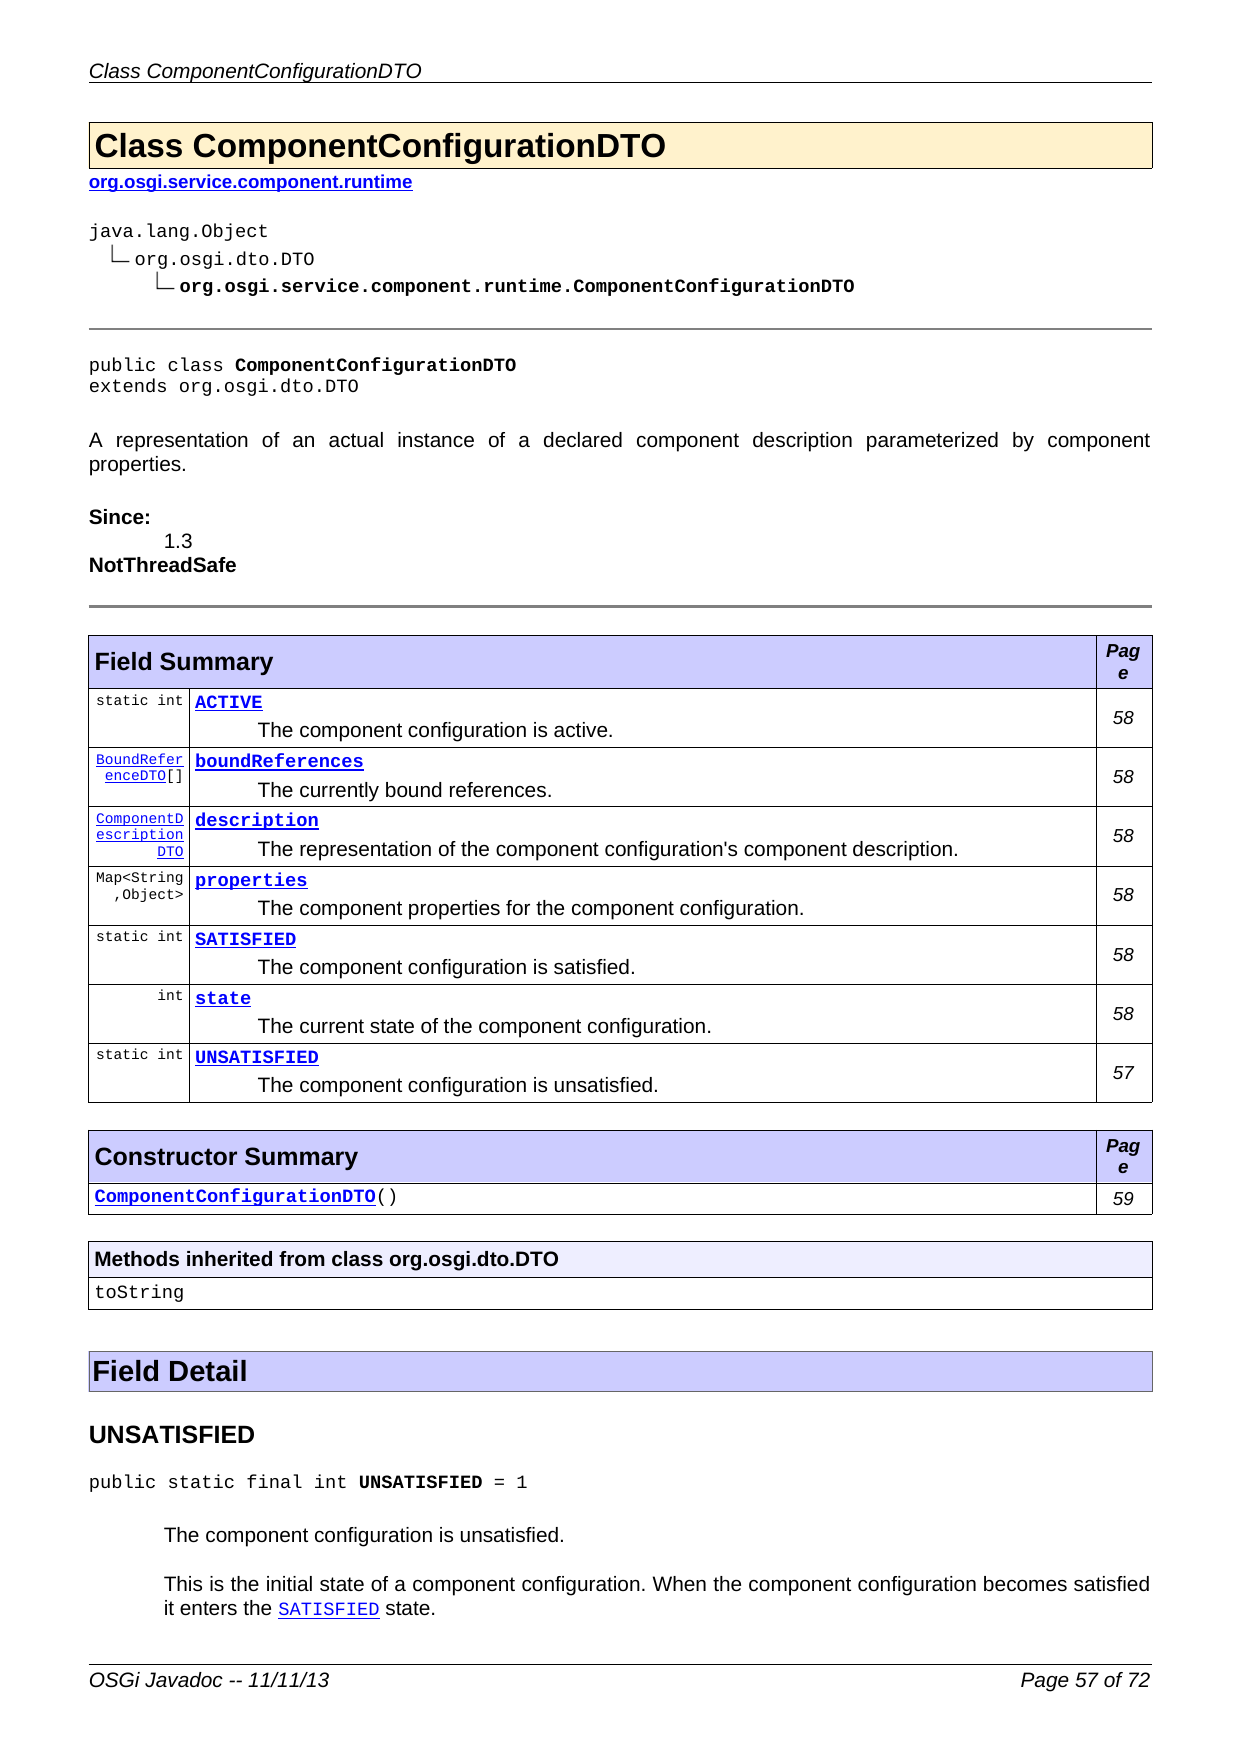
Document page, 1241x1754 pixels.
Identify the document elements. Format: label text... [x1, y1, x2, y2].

table_header Page [1097, 1131, 1152, 1182]
table_cell toString [89, 1278, 1152, 1309]
text A representation of an actual instance of a declared component description parameterized by component properties. [88, 427, 1152, 475]
table_cell ComponentConfigurationDTO() [89, 1184, 1096, 1214]
text org.osgi.service.component.runtime.ComponentConfigurationDTO [88, 271, 1152, 298]
table_cell ACTIVE The component configuration is active. [190, 689, 1096, 747]
table_cell BoundReferenceDTO[] [89, 748, 189, 806]
picture [156, 270, 180, 293]
table_cell ComponentDescriptionDTO [89, 807, 189, 866]
table_header Page [1097, 636, 1152, 688]
subtitle UNSATISFIED [88, 1420, 1152, 1449]
text extends org.osgi.dto.DTO [88, 377, 1152, 398]
text 1.3 [163, 528, 1152, 552]
text public static final int UNSATISFIED = 1 [88, 1473, 1152, 1494]
table_cell description The representation of the component configuration's component description. [190, 807, 1096, 866]
table_cell static int [89, 1044, 189, 1102]
table_cell 58 [1097, 689, 1152, 747]
subtitle Field Detail [90, 1352, 1152, 1391]
table_cell static int [89, 689, 189, 747]
text Since: [88, 504, 1152, 528]
table_header Constructor Summary [89, 1131, 1096, 1182]
table_cell Map<String,Object> [89, 867, 189, 924]
table_cell SATISFIED The component configuration is satisfied. [190, 926, 1096, 984]
table_cell 58 [1097, 985, 1152, 1043]
text The component configuration is unsatisfied. [163, 1523, 1152, 1547]
table_cell 58 [1097, 807, 1152, 866]
text org.osgi.dto.DTO [88, 243, 1152, 271]
table_cell 57 [1097, 1044, 1152, 1102]
table_cell 58 [1097, 926, 1152, 984]
table_header Field Summary [89, 636, 1096, 688]
table_cell boundReferences The currently bound references. [190, 748, 1096, 806]
table_cell state The current state of the component configuration. [190, 985, 1096, 1043]
text org.osgi.service.component.runtime [88, 171, 1152, 193]
picture [111, 243, 135, 266]
text NotThreadSafe [88, 552, 1152, 576]
table_cell int [89, 985, 189, 1043]
table_cell 59 [1097, 1184, 1152, 1214]
table_cell properties The component properties for the component configuration. [190, 867, 1096, 924]
table_cell 58 [1097, 867, 1152, 924]
text public class ComponentConfigurationDTO [88, 356, 1152, 377]
subtitle Class ComponentConfigurationDTO [90, 123, 1152, 168]
table_cell static int [89, 926, 189, 984]
table_cell 58 [1097, 748, 1152, 806]
text This is the initial state of a component configuration. When the component configuration becomes satisfied it enters the SATISFIED state. [163, 1572, 1152, 1621]
table_header Methods inherited from class org.osgi.dto.DTO [89, 1242, 1152, 1277]
text java.lang.Object [88, 222, 1152, 243]
table_cell UNSATISFIED The component configuration is unsatisfied. [190, 1044, 1096, 1102]
